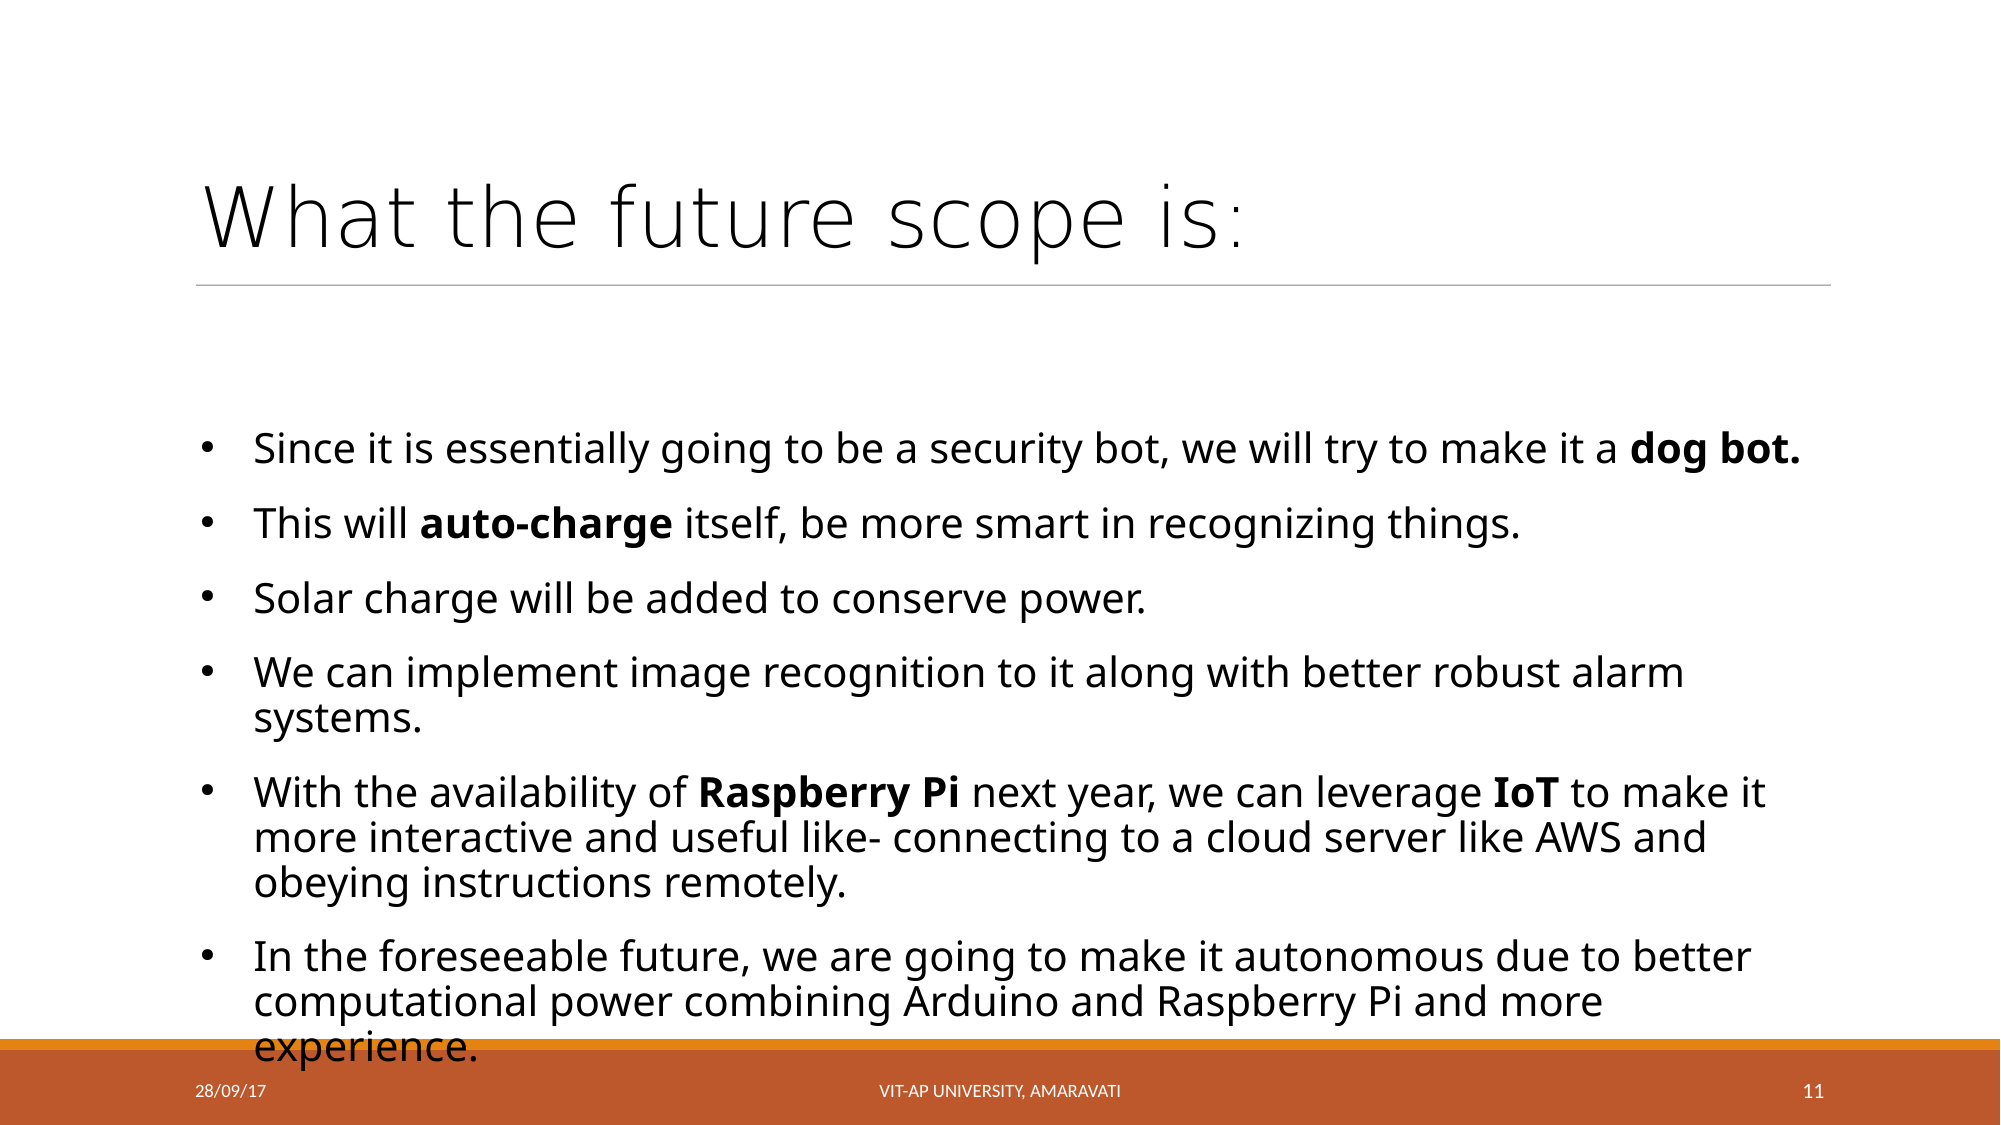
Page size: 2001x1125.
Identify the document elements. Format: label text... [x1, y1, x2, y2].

slide_number 28/09/17 [180, 1059, 586, 1120]
list Since it is essentially going to be a security bot, we will try to make it a dog bot. This will auto-charge itself, be more smart in recognizing things. Solar charge will be added to conserve power. We can implement image recognition to it along with better robust alarm systems. With the availability of Raspberry Pi next year, we can leverage IoT to make it more interactive and useful like- connecting to a cloud server like AWS and obeying instructions remotely. In the foreseeable future, we are going to make it autonomous due to better computational power combining Arduino and Raspberry Pi and more experience. [182, 341, 1833, 1001]
title What the future scope is: [184, 125, 1835, 273]
footer VIT-AP University, Amaravati [604, 1059, 1396, 1120]
slide_number [1624, 1059, 1840, 1120]
